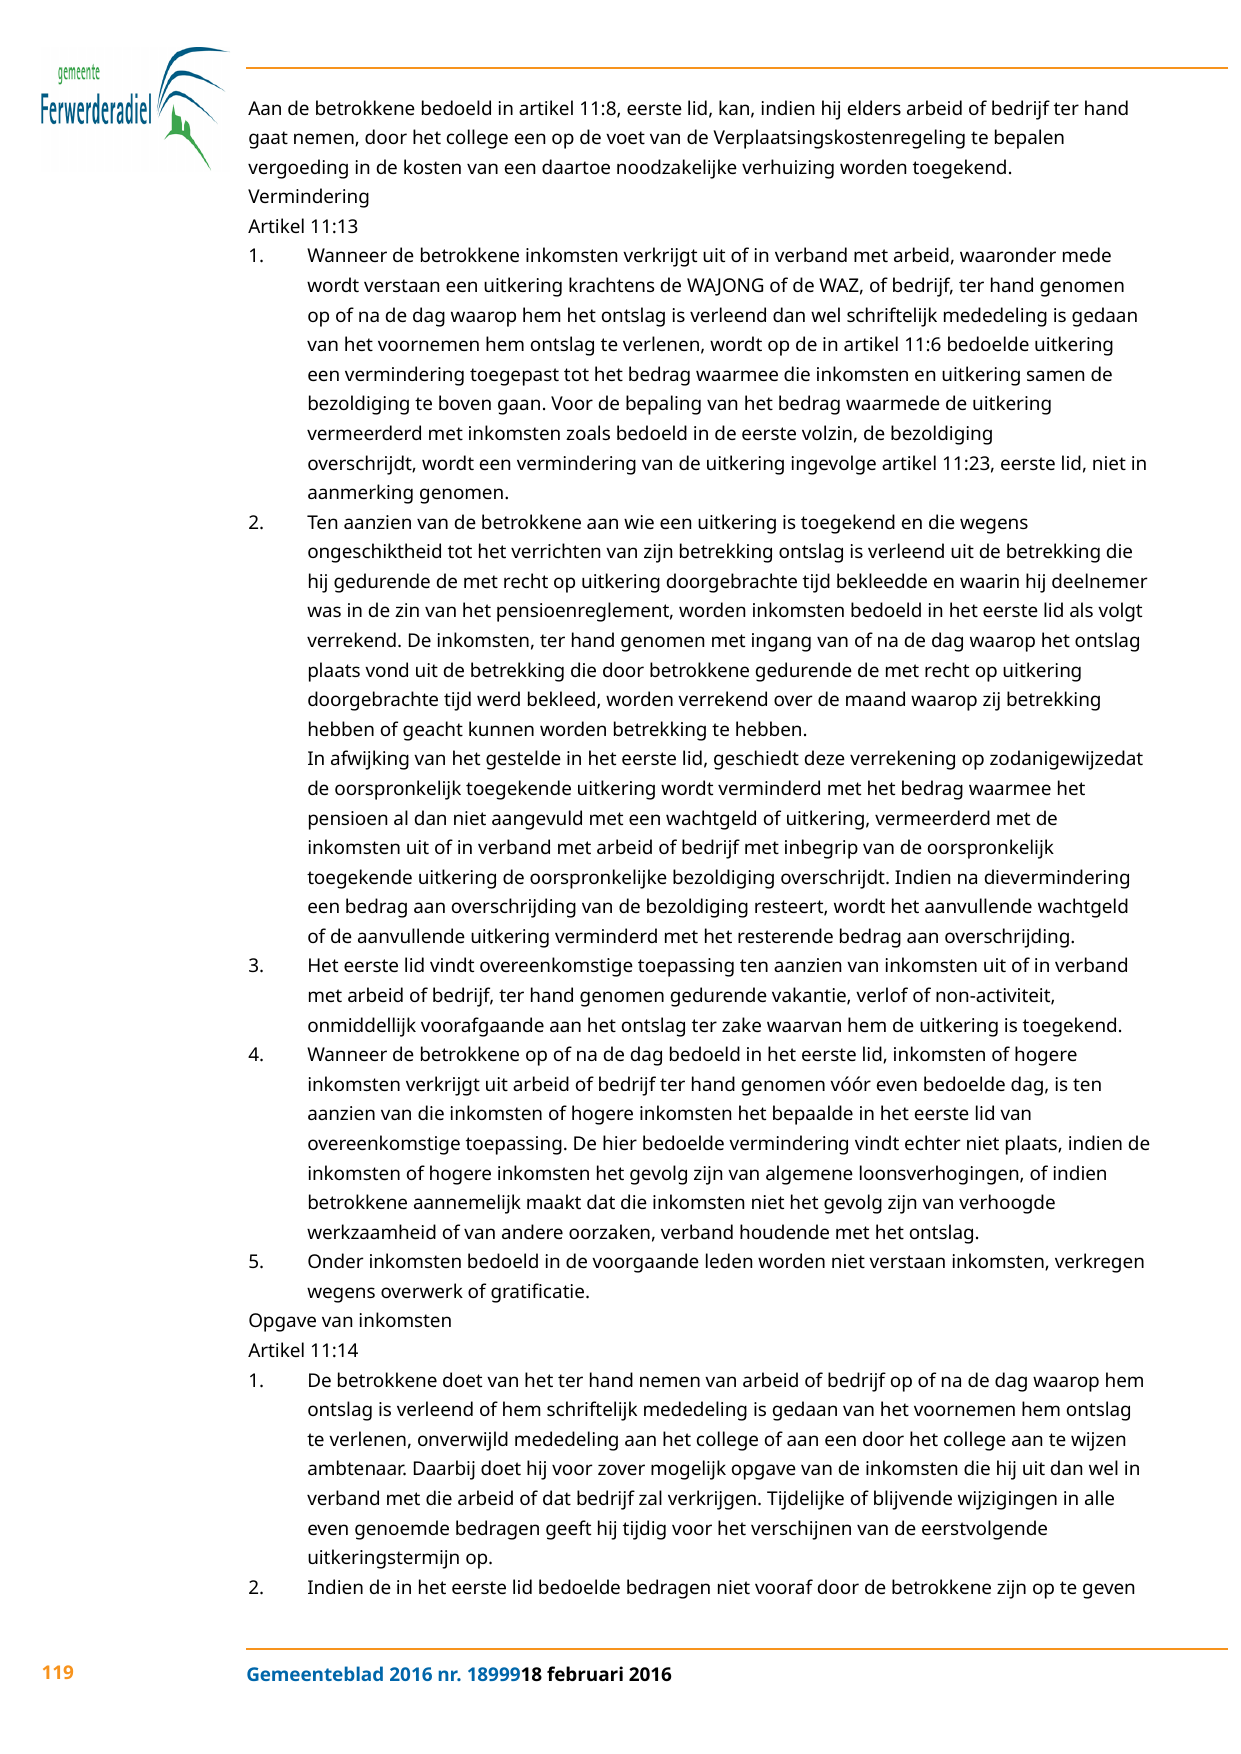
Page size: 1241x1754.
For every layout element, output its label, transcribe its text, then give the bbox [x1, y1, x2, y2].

list Het eerste lid vindt overeenkomstige toepassing ten aanzien van inkomsten uit of in verband met arbeid of bedrijf, ter hand genomen gedurende vakantie, verlof of non-activiteit, onmiddellijk voorafgaande aan het ontslag ter zake waarvan hem de uitkering is toegekend. [248, 953, 1152, 1038]
list Onder inkomsten bedoeld in de voorgaande leden worden niet verstaan inkomsten, verkregen wegens overwerk of gratificatie. [248, 1248, 1152, 1304]
text Artikel 11:14 [248, 1337, 1152, 1363]
list Ten aanzien van de betrokkene aan wie een uitkering is toegekend en die wegens ongeschiktheid tot het verrichten van zijn betrekking ontslag is verleend uit de betrekking die hij gedurende de met recht op uitkering doorgebrachte tijd bekleedde en waarin hij deelnemer was in de zin van het pensioenreglement, worden inkomsten bedoeld in het eerste lid als volgt verrekend. De inkomsten, ter hand genomen met ingang van of na de dag waarop het ontslag plaats vond uit de betrekking die door betrokkene gedurende de met recht op uitkering doorgebrachte tijd werd bekleed, worden verrekend over de maand waarop zij betrekking hebben of geacht kunnen worden betrekking te hebben. [248, 509, 1152, 742]
picture [41, 47, 231, 172]
list De betrokkene doet van het ter hand nemen van arbeid of bedrijf op of na de dag waarop hem ontslag is verleend of hem schriftelijk mededeling is gedaan van het voornemen hem ontslag te verlenen, onverwijld mededeling aan het college of aan een door het college aan te wijzen ambtenaar. Daarbij doet hij voor zover mogelijk opgave van de inkomsten die hij uit dan wel in verband met die arbeid of dat bedrijf zal verkrijgen. Tijdelijke of blijvende wijzigingen in alle even genoemde bedragen geeft hij tijdig voor het verschijnen van de eerstvolgende uitkeringstermijn op. [248, 1367, 1152, 1570]
text Artikel 11:13 [248, 213, 1152, 239]
text Opgave van inkomsten [248, 1308, 1152, 1333]
list Wanneer de betrokkene op of na de dag bedoeld in het eerste lid, inkomsten of hogere inkomsten verkrijgt uit arbeid of bedrijf ter hand genomen vóór even bedoelde dag, is ten aanzien van die inkomsten of hogere inkomsten het bepaalde in het eerste lid van overeenkomstige toepassing. De hier bedoelde vermindering vindt echter niet plaats, indien de inkomsten of hogere inkomsten het gevolg zijn van algemene loonsverhogingen, of indien betrokkene aannemelijk maakt dat die inkomsten niet het gevolg zijn van verhoogde werkzaamheid of van andere oorzaken, verband houdende met het ontslag. [248, 1041, 1152, 1245]
list Wanneer de betrokkene inkomsten verkrijgt uit of in verband met arbeid, waaronder mede wordt verstaan een uitkering krachtens de WAJONG of de WAZ, of bedrijf, ter hand genomen op of na de dag waarop hem het ontslag is verleend dan wel schriftelijk mededeling is gedaan van het voornemen hem ontslag te verlenen, wordt op de in artikel 11:6 bedoelde uitkering een vermindering toegepast tot het bedrag waarmee die inkomsten en uitkering samen de bezoldiging te boven gaan. Voor de bepaling van het bedrag waarmede de uitkering vermeerderd met inkomsten zoals bedoeld in de eerste volzin, de bezoldiging overschrijdt, wordt een vermindering van de uitkering ingevolge artikel 11:23, eerste lid, niet in aanmerking genomen. [248, 243, 1152, 505]
list In afwijking van het gestelde in het eerste lid, geschiedt deze verrekening op zodanigewijzedat de oorspronkelijk toegekende uitkering wordt verminderd met het bedrag waarmee het pensioen al dan niet aangevuld met een wachtgeld of uitkering, vermeerderd met de inkomsten uit of in verband met arbeid of bedrijf met inbegrip van de oorspronkelijk toegekende uitkering de oorspronkelijke bezoldiging overschrijdt. Indien na dievermindering een bedrag aan overschrijding van de bezoldiging resteert, wordt het aanvullende wachtgeld of de aanvullende uitkering verminderd met het resterende bedrag aan overschrijding. [248, 746, 1152, 949]
list Indien de in het eerste lid bedoelde bedragen niet vooraf door de betrokkene zijn op te geven [248, 1574, 1152, 1600]
text Aan de betrokkene bedoeld in artikel 11:8, eerste lid, kan, indien hij elders arbeid of bedrijf ter hand gaat nemen, door het college een op de voet van de Verplaatsingskostenregeling te bepalen vergoeding in de kosten van een daartoe noodzakelijke verhuizing worden toegekend. [248, 95, 1152, 180]
text Vermindering [248, 183, 1152, 209]
